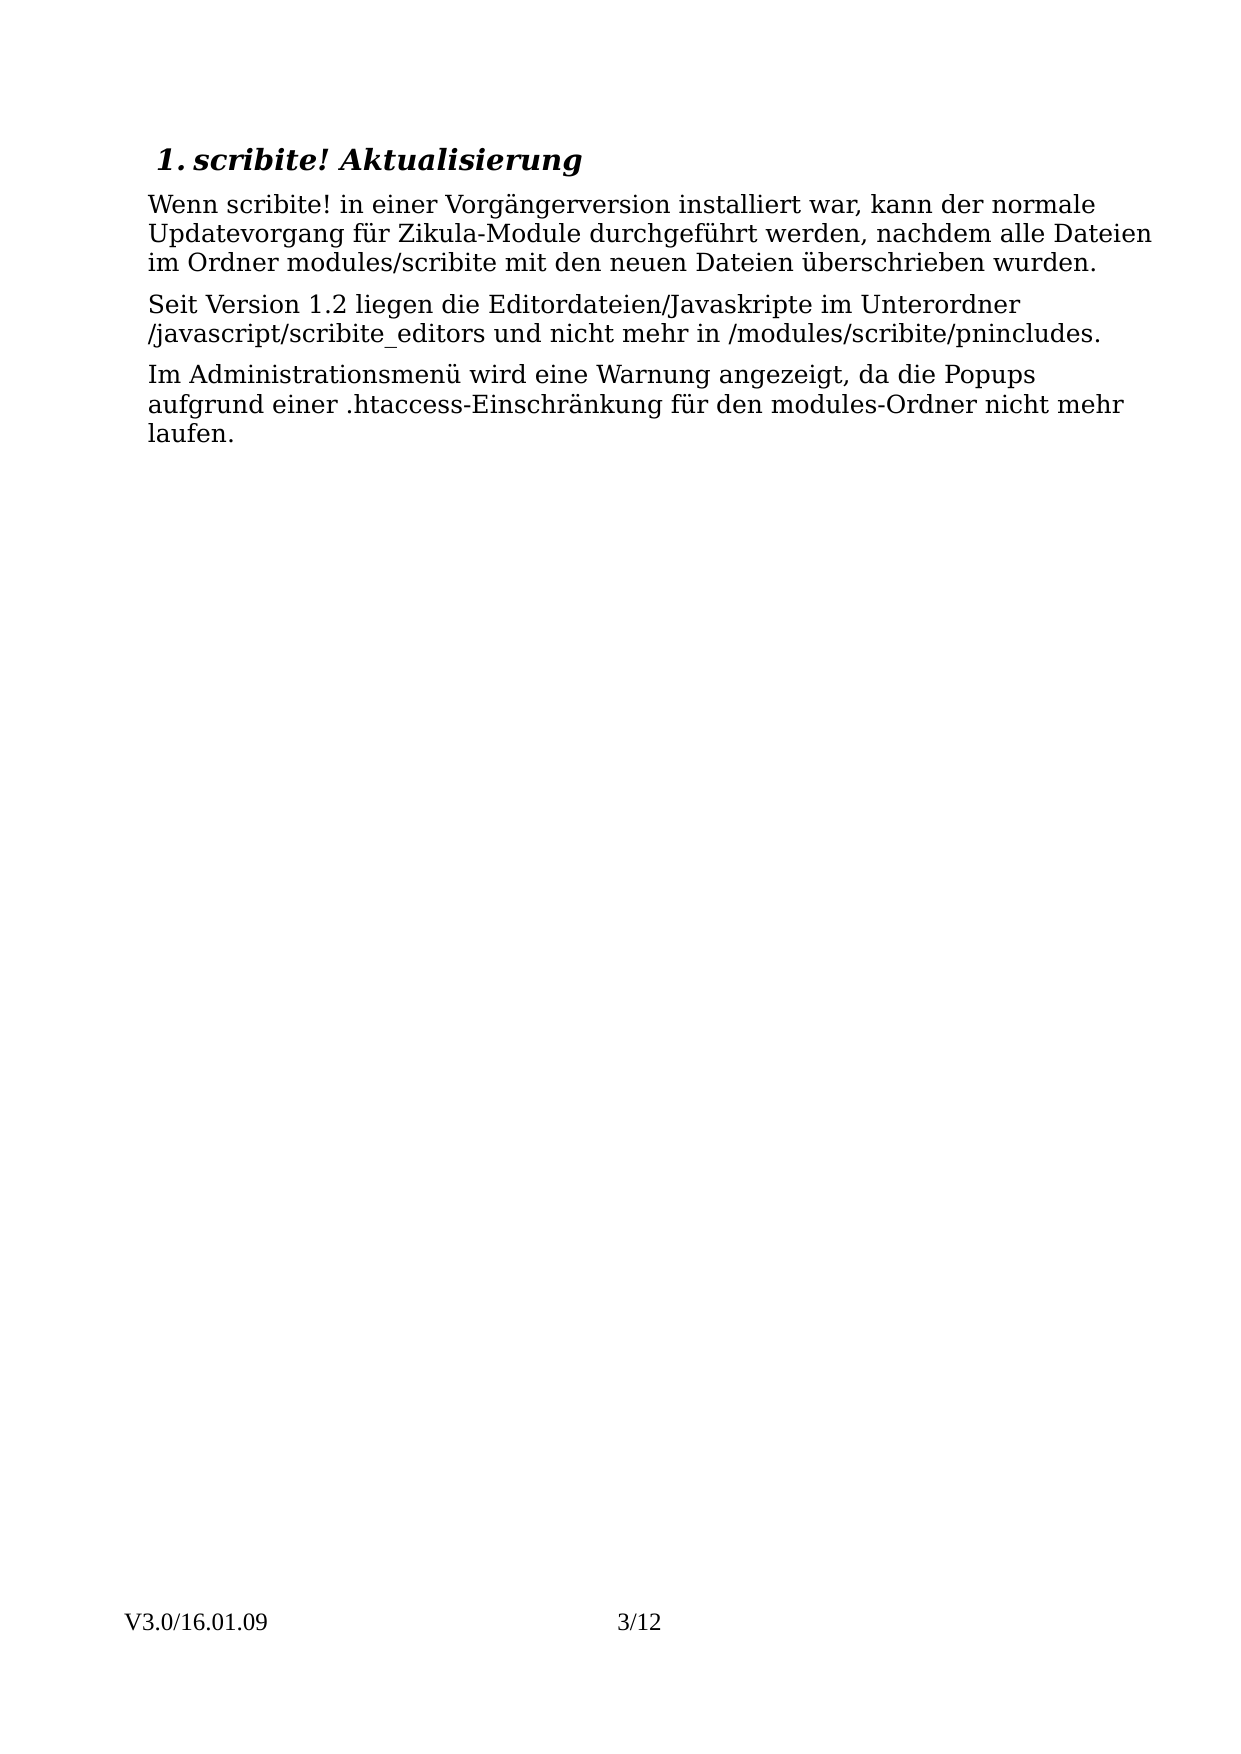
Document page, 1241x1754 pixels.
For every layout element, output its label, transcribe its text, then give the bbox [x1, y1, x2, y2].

text Im Administrationsmenü wird eine Warnung angezeigt, da die Popups aufgrund einer .htaccess-Einschränkung für den modules-Ordner nicht mehr laufen. [148, 361, 1160, 448]
subtitle scribite! Aktualisierung [156, 143, 1160, 177]
text Seit Version 1.2 liegen die Editordateien/Javaskripte im Unterordner /javascript/scribite_editors und nicht mehr in /modules/scribite/pnincludes. [148, 290, 1160, 348]
text Wenn scribite! in einer Vorgängerversion installiert war, kann der normale Updatevorgang für Zikula-Module durchgeführt werden, nachdem alle Dateien im Ordner modules/scribite mit den neuen Dateien überschrieben wurden. [148, 190, 1160, 277]
